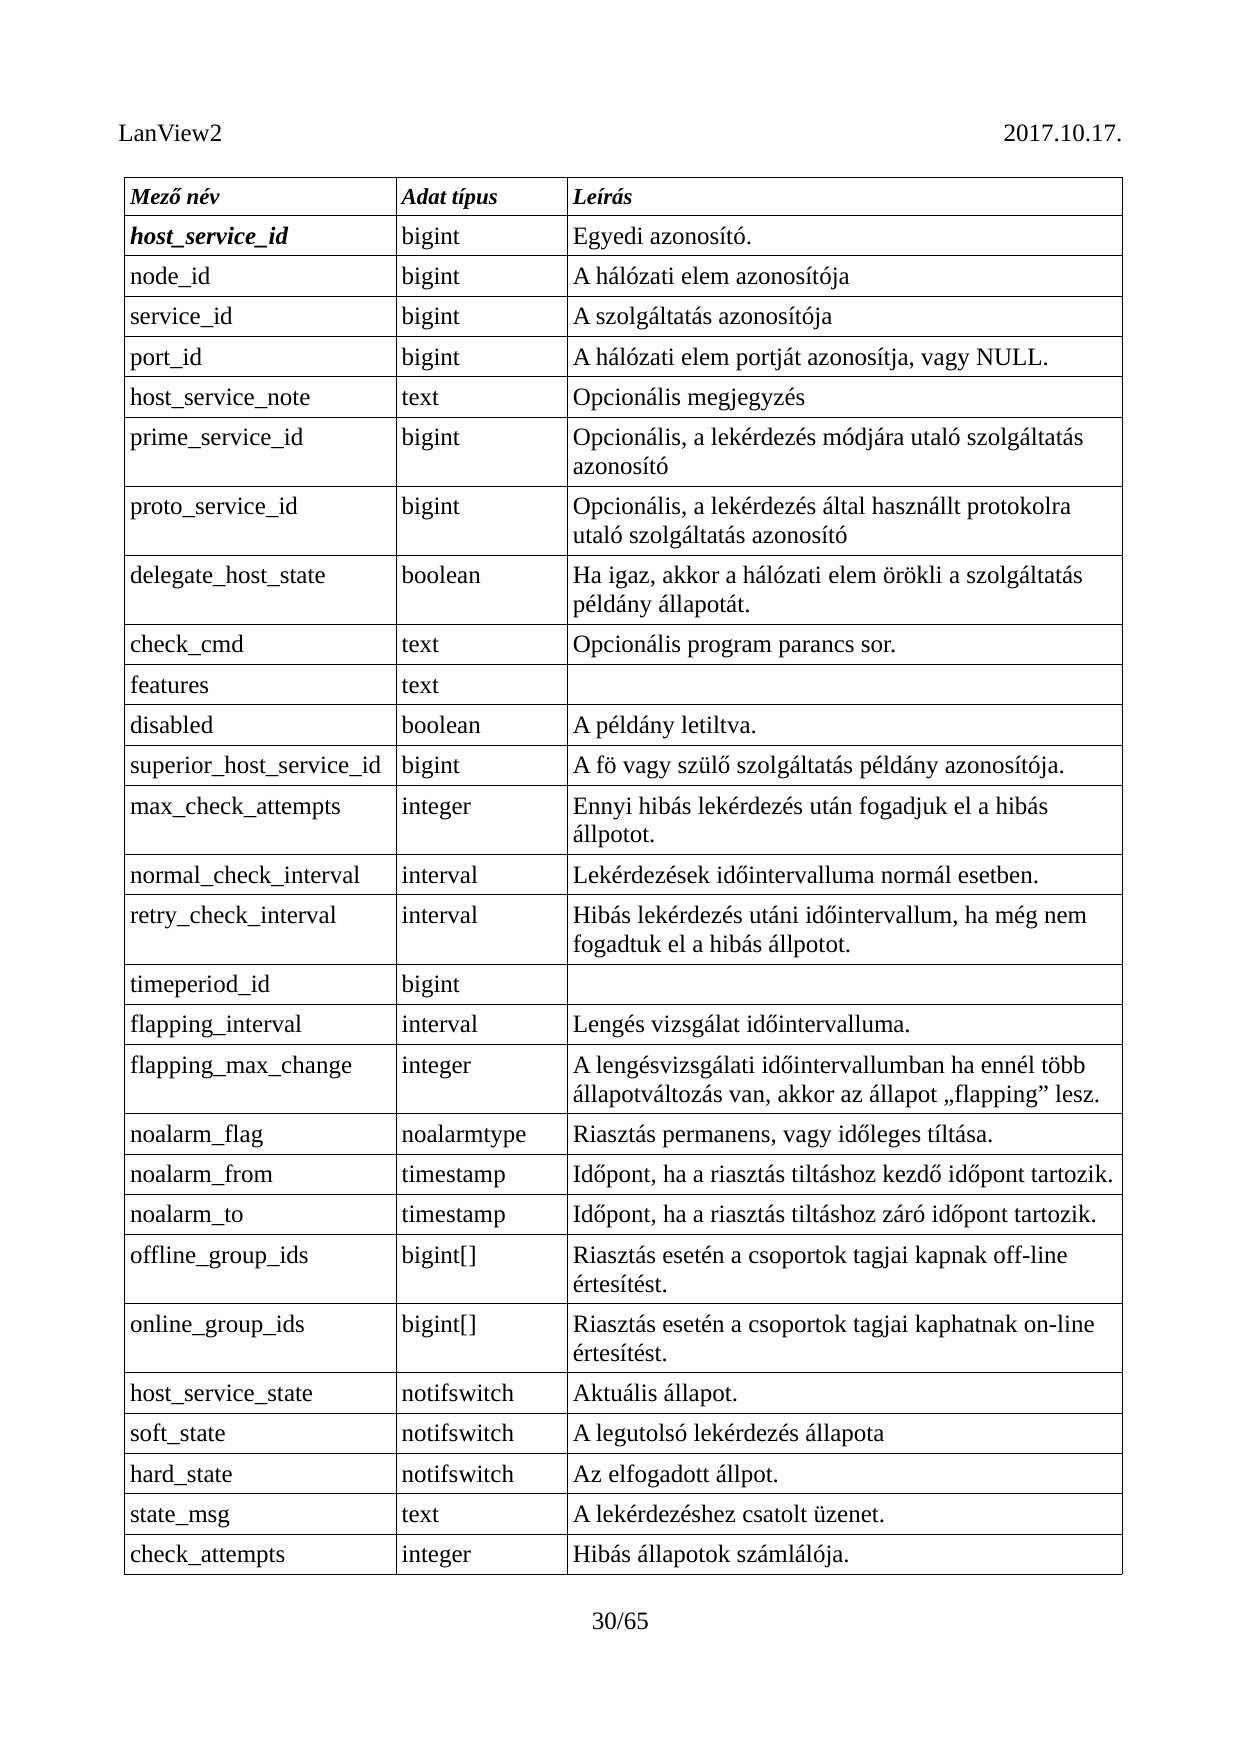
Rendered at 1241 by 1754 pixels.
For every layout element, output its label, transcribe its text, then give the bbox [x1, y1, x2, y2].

table_cell Egyedi azonosító. [568, 216, 1122, 255]
table_cell flapping_interval [125, 1005, 396, 1044]
table_cell bigint [397, 965, 567, 1004]
table_cell normal_check_interval [125, 855, 396, 894]
table_header Mező név [125, 178, 396, 215]
table_cell hard_state [125, 1454, 396, 1493]
table_cell A példány letiltva. [568, 705, 1122, 745]
table_cell Opcionális megjegyzés [568, 377, 1122, 417]
table_cell max_check_attempts [125, 786, 396, 854]
table_cell timestamp [397, 1155, 567, 1194]
table_cell flapping_max_change [125, 1045, 396, 1113]
table_cell superior_host_service_id [125, 746, 396, 785]
table_cell bigint [397, 256, 567, 296]
table_cell disabled [125, 705, 396, 745]
table_cell bigint [397, 487, 567, 555]
table_cell interval [397, 1005, 567, 1044]
table_cell prime_service_id [125, 418, 396, 486]
table_cell Riasztás esetén a csoportok tagjai kapnak off-line értesítést. [568, 1235, 1122, 1303]
table_cell Időpont, ha a riasztás tiltáshoz záró időpont tartozik. [568, 1195, 1122, 1234]
table_cell notifswitch [397, 1373, 567, 1412]
table_cell A lengésvizsgálati időintervallumban ha ennél több állapotváltozás van, akkor az állapot „flapping” lesz. [568, 1045, 1122, 1113]
table_cell noalarmtype [397, 1114, 567, 1153]
table_cell delegate_host_state [125, 556, 396, 624]
table_cell A fö vagy szülő szolgáltatás példány azonosítója. [568, 746, 1122, 785]
table_cell state_msg [125, 1494, 396, 1533]
table_cell Lekérdezések időintervalluma normál esetben. [568, 855, 1122, 894]
table_cell interval [397, 895, 567, 963]
table_cell timeperiod_id [125, 965, 396, 1004]
table_cell offline_group_ids [125, 1235, 396, 1303]
table_cell notifswitch [397, 1414, 567, 1453]
table_cell integer [397, 1535, 567, 1574]
table_cell Opcionális, a lekérdezés módjára utaló szolgáltatás azonosító [568, 418, 1122, 486]
table_cell online_group_ids [125, 1304, 396, 1372]
table_cell Az elfogadott állpot. [568, 1454, 1122, 1493]
table_cell boolean [397, 556, 567, 624]
table_cell check_attempts [125, 1535, 396, 1574]
table_cell Ennyi hibás lekérdezés után fogadjuk el a hibás állpotot. [568, 786, 1122, 854]
table_cell integer [397, 1045, 567, 1113]
table_cell [568, 965, 1122, 1004]
table_cell text [397, 1494, 567, 1533]
table_cell bigint[] [397, 1304, 567, 1372]
table_cell bigint [397, 746, 567, 785]
table_cell bigint[] [397, 1235, 567, 1303]
table_cell noalarm_from [125, 1155, 396, 1194]
table_cell noalarm_to [125, 1195, 396, 1234]
table_header Adat típus [397, 178, 567, 215]
table_header Leírás [568, 178, 1122, 215]
table_cell features [125, 665, 396, 704]
table_cell A legutolsó lekérdezés állapota [568, 1414, 1122, 1453]
table_cell Hibás lekérdezés utáni időintervallum, ha még nem fogadtuk el a hibás állpotot. [568, 895, 1122, 963]
table_cell Riasztás esetén a csoportok tagjai kaphatnak on-line értesítést. [568, 1304, 1122, 1372]
table_cell noalarm_flag [125, 1114, 396, 1153]
table_cell soft_state [125, 1414, 396, 1453]
table_cell A lekérdezéshez csatolt üzenet. [568, 1494, 1122, 1533]
table_cell host_service_note [125, 377, 396, 417]
table_cell [568, 665, 1122, 704]
table_cell integer [397, 786, 567, 854]
table_cell Riasztás permanens, vagy időleges tíltása. [568, 1114, 1122, 1153]
table_cell bigint [397, 337, 567, 376]
table_cell proto_service_id [125, 487, 396, 555]
table_cell timestamp [397, 1195, 567, 1234]
table_cell Opcionális, a lekérdezés által használlt protokolra utaló szolgáltatás azonosító [568, 487, 1122, 555]
table_cell text [397, 625, 567, 664]
table_cell notifswitch [397, 1454, 567, 1493]
table_cell boolean [397, 705, 567, 745]
table_cell Opcionális program parancs sor. [568, 625, 1122, 664]
table_cell A hálózati elem portját azonosítja, vagy NULL. [568, 337, 1122, 376]
table_cell text [397, 665, 567, 704]
table_cell Hibás állapotok számlálója. [568, 1535, 1122, 1574]
table_cell check_cmd [125, 625, 396, 664]
table_cell Lengés vizsgálat időintervalluma. [568, 1005, 1122, 1044]
table_cell node_id [125, 256, 396, 296]
table_cell bigint [397, 297, 567, 336]
table_cell bigint [397, 418, 567, 486]
table_cell text [397, 377, 567, 417]
table_cell bigint [397, 216, 567, 255]
table_cell port_id [125, 337, 396, 376]
table_cell Ha igaz, akkor a hálózati elem örökli a szolgáltatás példány állapotát. [568, 556, 1122, 624]
table_cell A hálózati elem azonosítója [568, 256, 1122, 296]
table_cell interval [397, 855, 567, 894]
table_cell host_service_id [125, 216, 396, 255]
table_cell A szolgáltatás azonosítója [568, 297, 1122, 336]
table_cell Időpont, ha a riasztás tiltáshoz kezdő időpont tartozik. [568, 1155, 1122, 1194]
table_cell service_id [125, 297, 396, 336]
table_cell retry_check_interval [125, 895, 396, 963]
table_cell host_service_state [125, 1373, 396, 1412]
table_cell Aktuális állapot. [568, 1373, 1122, 1412]
